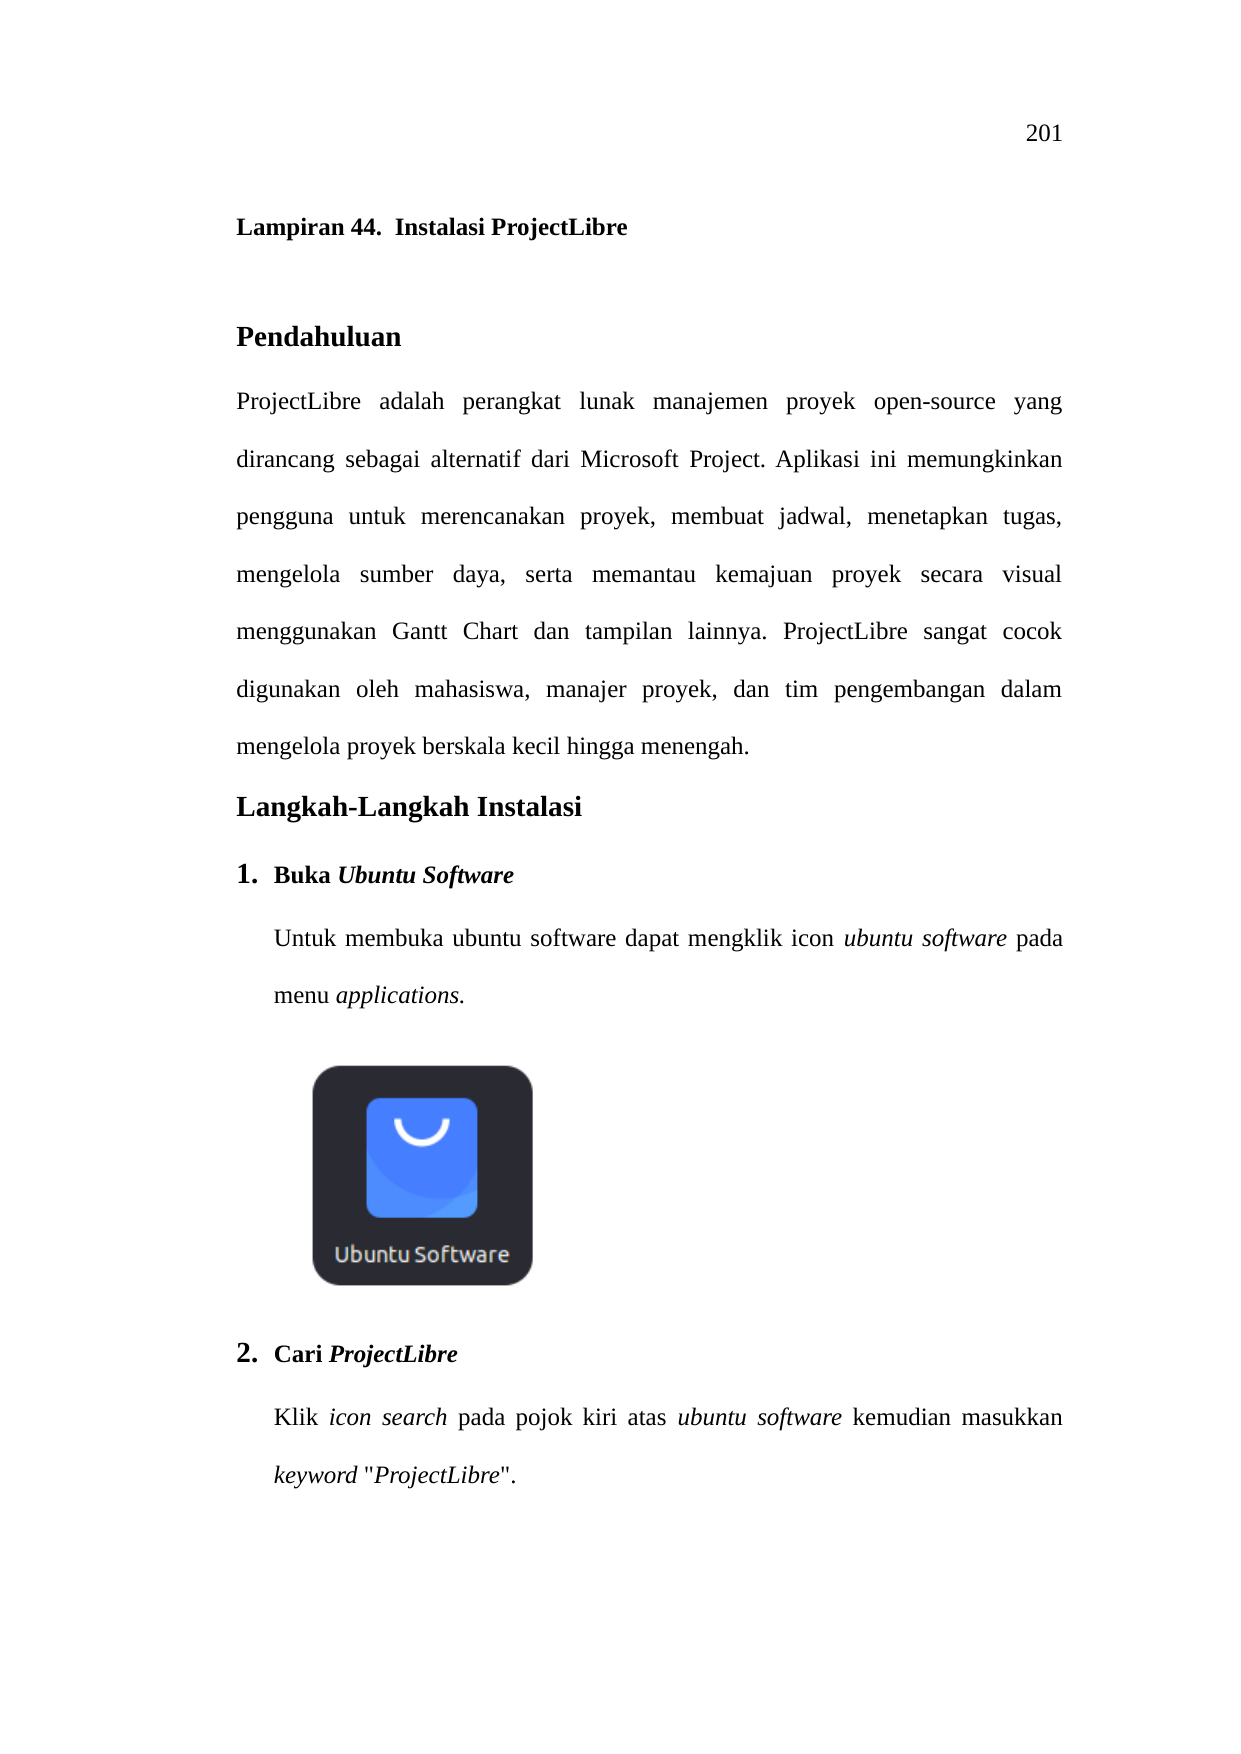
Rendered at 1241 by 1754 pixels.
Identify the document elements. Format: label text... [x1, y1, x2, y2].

list Buka Ubuntu Software [236, 856, 1063, 889]
picture [276, 1040, 573, 1304]
list Cari ProjectLibre [236, 1335, 1063, 1369]
list Instalasi ProjectLibre [236, 212, 1063, 241]
list Untuk membuka ubuntu software dapat mengklik icon ubuntu software pada menu applications. [236, 923, 1063, 1009]
list Klik icon search pada pojok kiri atas ubuntu software kemudian masukkan keyword "ProjectLibre". [236, 1402, 1063, 1489]
text ProjectLibre adalah perangkat lunak manajemen proyek open-source yang dirancang sebagai alternatif dari Microsoft Project. Aplikasi ini memungkinkan pengguna untuk merencanakan proyek, membuat jadwal, menetapkan tugas, mengelola sumber daya, serta memantau kemajuan proyek secara visual menggunakan Gantt Chart dan tampilan lainnya. ProjectLibre sangat cocok digunakan oleh mahasiswa, manajer proyek, dan tim pengembangan dalam mengelola proyek berskala kecil hingga menengah. [236, 386, 1063, 760]
text Pendahuluan [236, 319, 1063, 353]
text Langkah-Langkah Instalasi [236, 789, 1063, 822]
